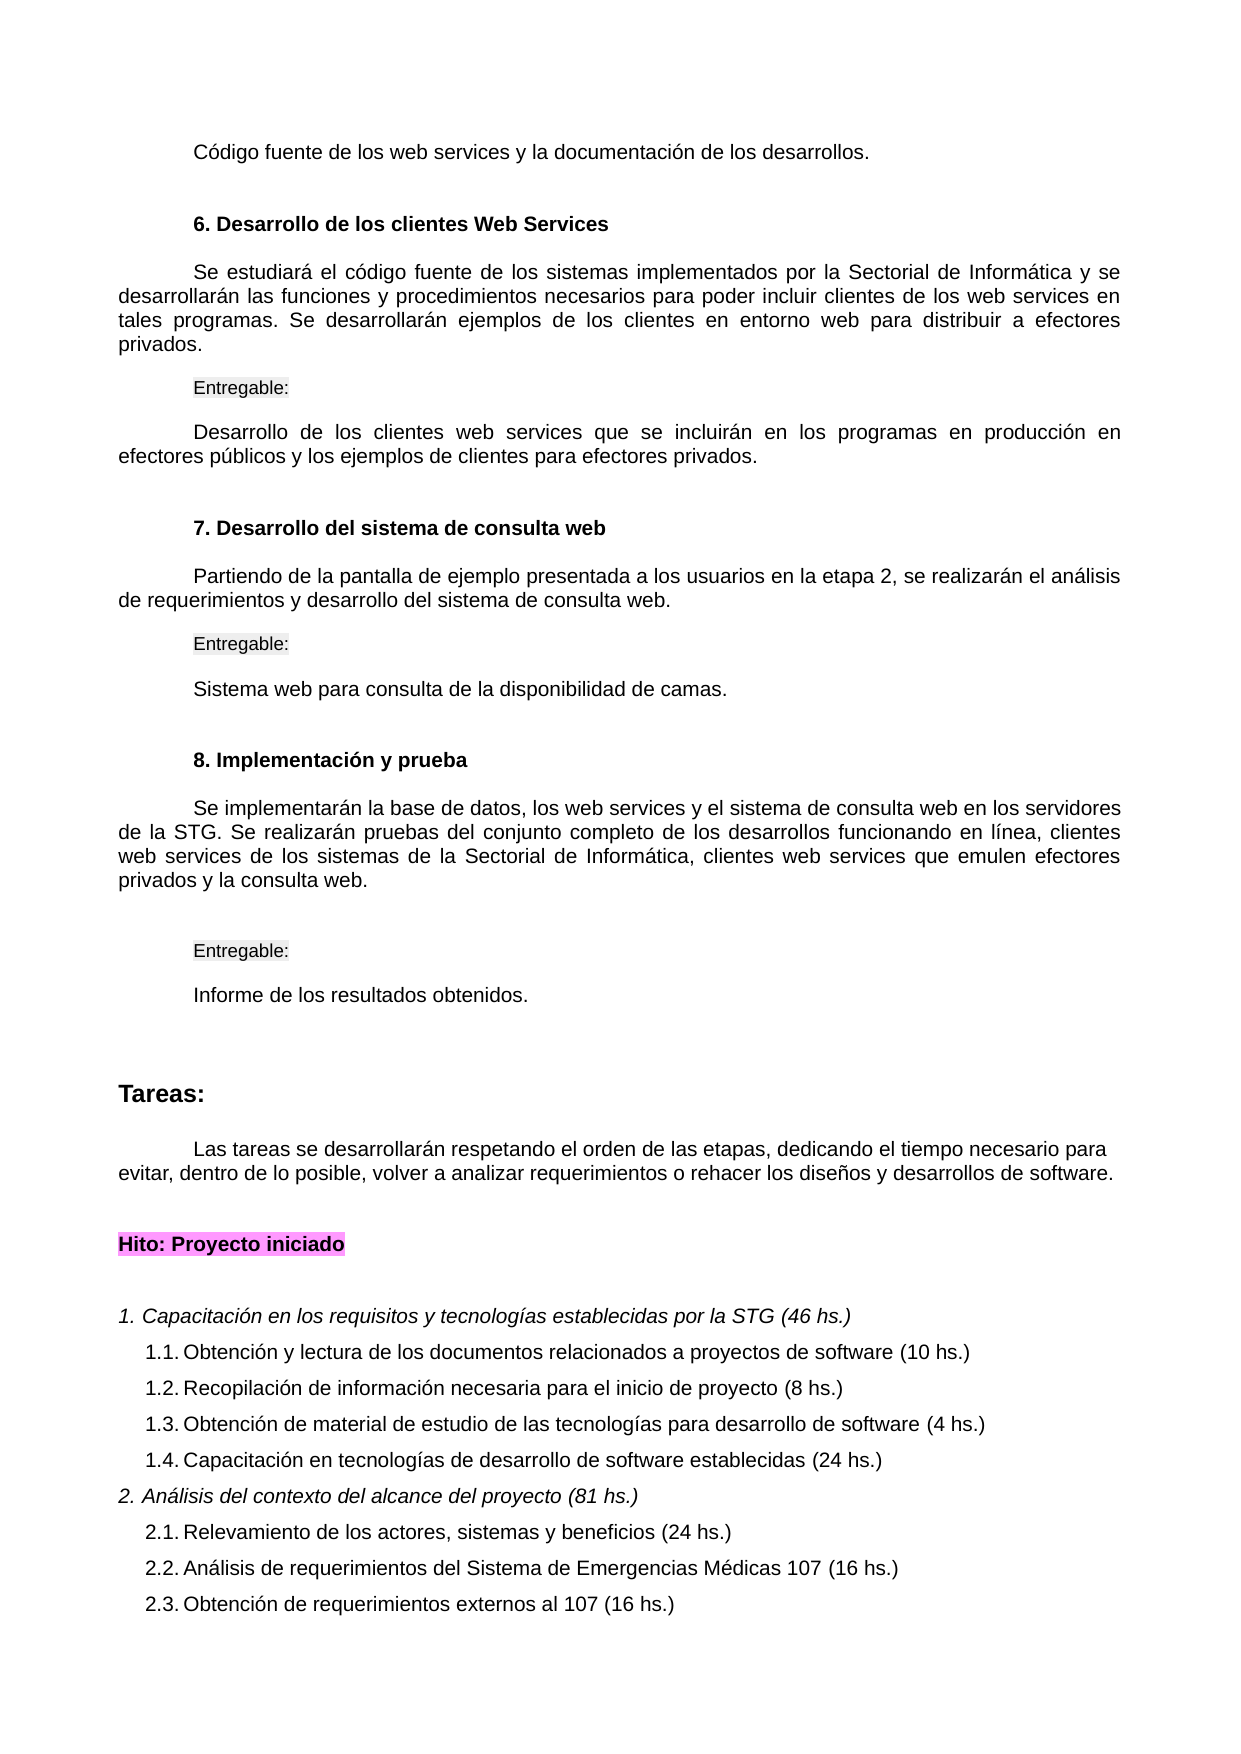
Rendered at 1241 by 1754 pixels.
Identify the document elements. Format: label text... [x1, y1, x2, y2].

text Código fuente de los web services y la documentación de los desarrollos. [118, 140, 1122, 164]
text Informe de los resultados obtenidos. [118, 983, 1122, 1007]
list Relevamiento de los actores, sistemas y beneficios (24 hs.) [145, 1520, 1122, 1544]
text Entregable: [118, 633, 1122, 655]
list Obtención de requerimientos externos al 107 (16 hs.) [145, 1592, 1122, 1616]
text Partiendo de la pantalla de ejemplo presentada a los usuarios en la etapa 2, se realizarán el análisis de requerimientos y desarrollo del sistema de consulta web. [118, 564, 1122, 612]
text Se estudiará el código fuente de los sistemas implementados por la Sectorial de Informática y se desarrollarán las funciones y procedimientos necesarios para poder incluir clientes de los web services en tales programas. Se desarrollarán ejemplos de los clientes en entorno web para distribuir a efectores privados. [118, 259, 1122, 355]
text Entregable: [118, 377, 1122, 398]
list Obtención y lectura de los documentos relacionados a proyectos de software (10 hs.) [145, 1340, 1122, 1364]
text Sistema web para consulta de la disponibilidad de camas. [118, 676, 1122, 700]
text Las tareas se desarrollarán respetando el orden de las etapas, dedicando el tiempo necesario para evitar, dentro de lo posible, volver a analizar requerimientos o rehacer los diseños y desarrollos de software. [118, 1136, 1122, 1184]
list Recopilación de información necesaria para el inicio de proyecto (8 hs.) [145, 1376, 1122, 1400]
list Análisis del contexto del alcance del proyecto (81 hs.) [118, 1484, 1122, 1508]
list Capacitación en tecnologías de desarrollo de software establecidas (24 hs.) [145, 1448, 1122, 1472]
text 7. Desarrollo del sistema de consulta web [118, 516, 1122, 540]
text Entregable: [118, 940, 1122, 961]
text Desarrollo de los clientes web services que se incluirán en los programas en producción en efectores públicos y los ejemplos de clientes para efectores privados. [118, 420, 1122, 468]
text Hito: Proyecto iniciado [118, 1232, 1122, 1256]
list Obtención de material de estudio de las tecnologías para desarrollo de software (4 hs.) [145, 1412, 1122, 1436]
list Análisis de requerimientos del Sistema de Emergencias Médicas 107 (16 hs.) [145, 1556, 1122, 1579]
text 8. Implementación y prueba [118, 748, 1122, 772]
list Capacitación en los requisitos y tecnologías establecidas por la STG (46 hs.) [118, 1304, 1122, 1328]
text Tareas: [118, 1079, 1122, 1108]
text 6. Desarrollo de los clientes Web Services [118, 212, 1122, 236]
text Se implementarán la base de datos, los web services y el sistema de consulta web en los servidores de la STG. Se realizarán pruebas del conjunto completo de los desarrollos funcionando en línea, clientes web services de los sistemas de la Sectorial de Informática, clientes web services que emulen efectores privados y la consulta web. [118, 796, 1122, 892]
